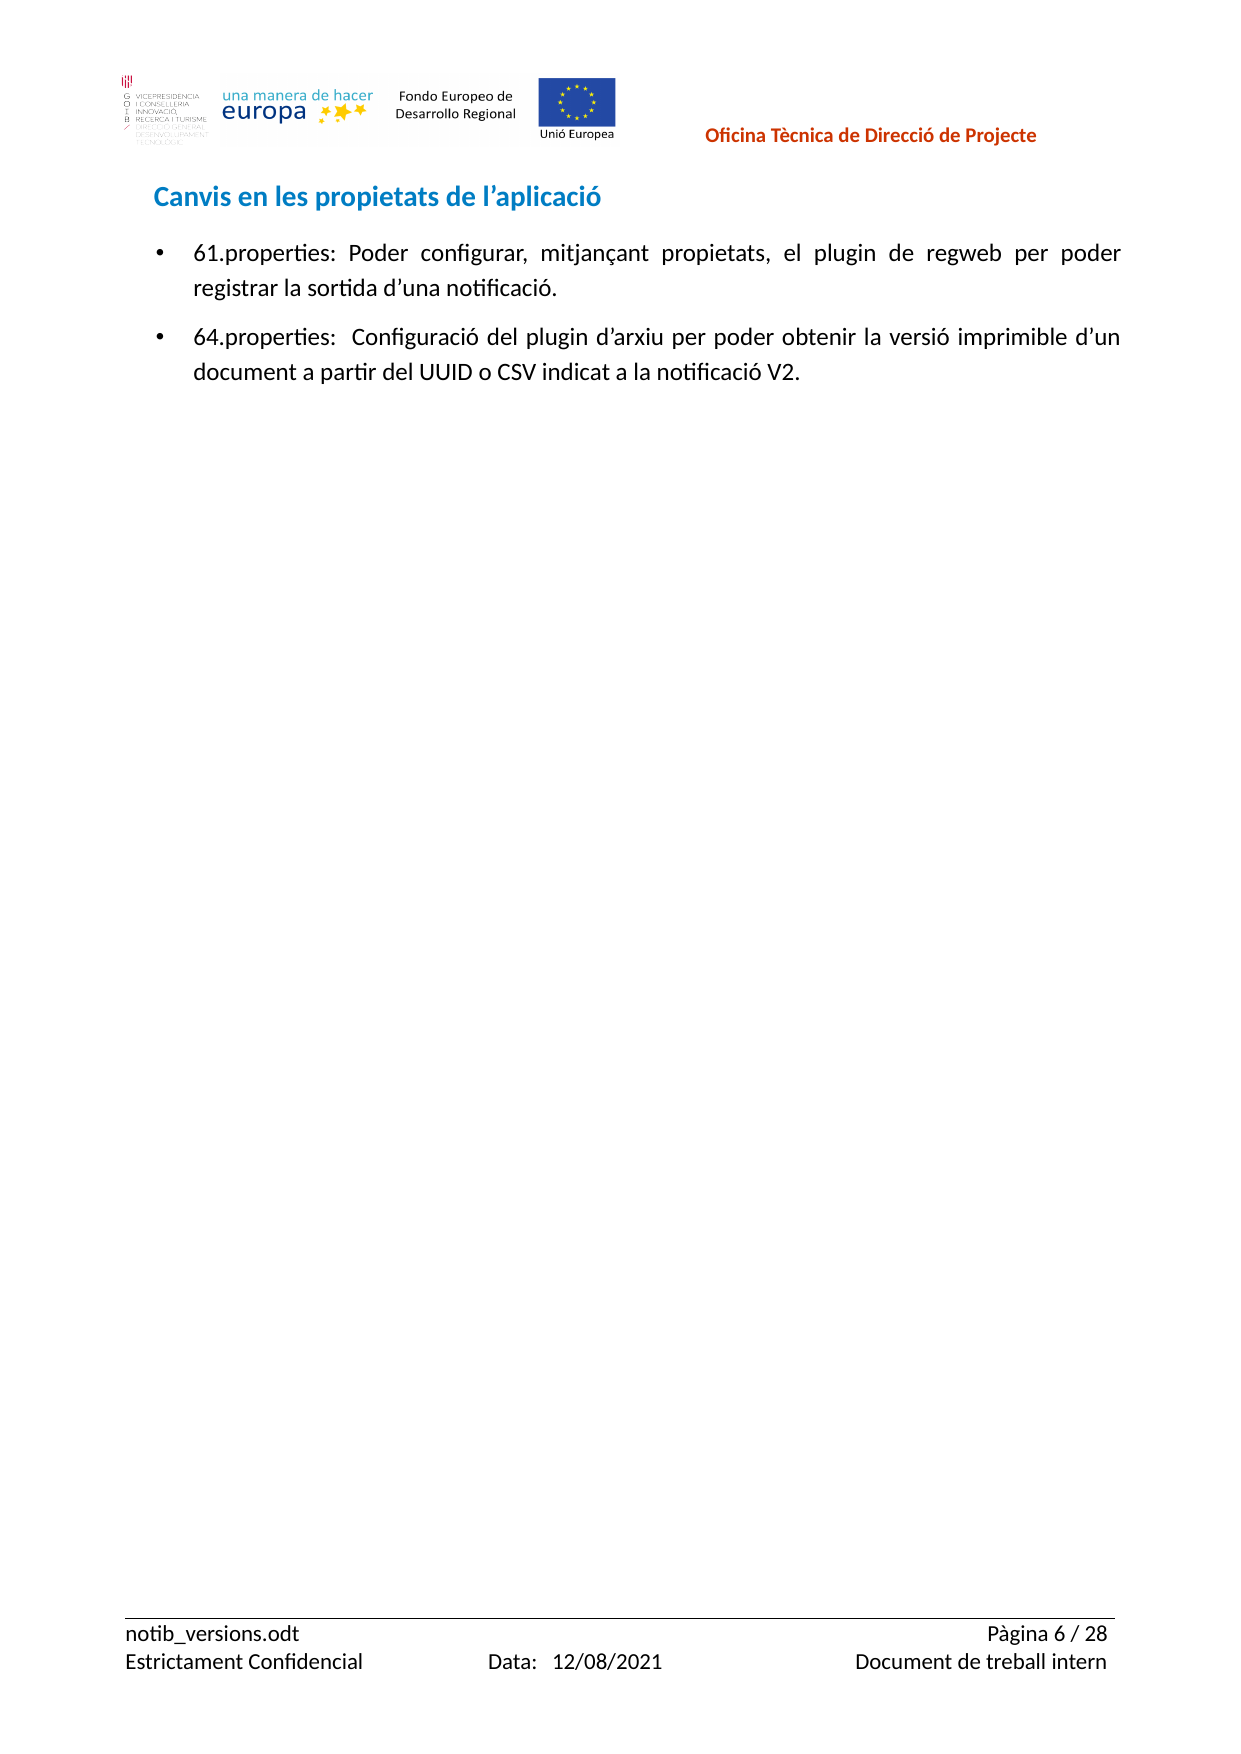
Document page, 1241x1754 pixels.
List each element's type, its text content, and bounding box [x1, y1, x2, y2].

list 61.properties: Poder configurar, mitjançant propietats, el plugin de regweb per poder registrar la sortida d’una notificació. [156, 237, 1122, 302]
picture [219, 73, 621, 147]
list 64.properties: Configuració del plugin d’arxiu per poder obtenir la versió imprimible d’un document a partir del UUID o CSV indicat a la notificació V2. [156, 322, 1122, 387]
picture [118, 73, 213, 147]
subtitle Canvis en les propietats de l’aplicació [153, 178, 1122, 213]
